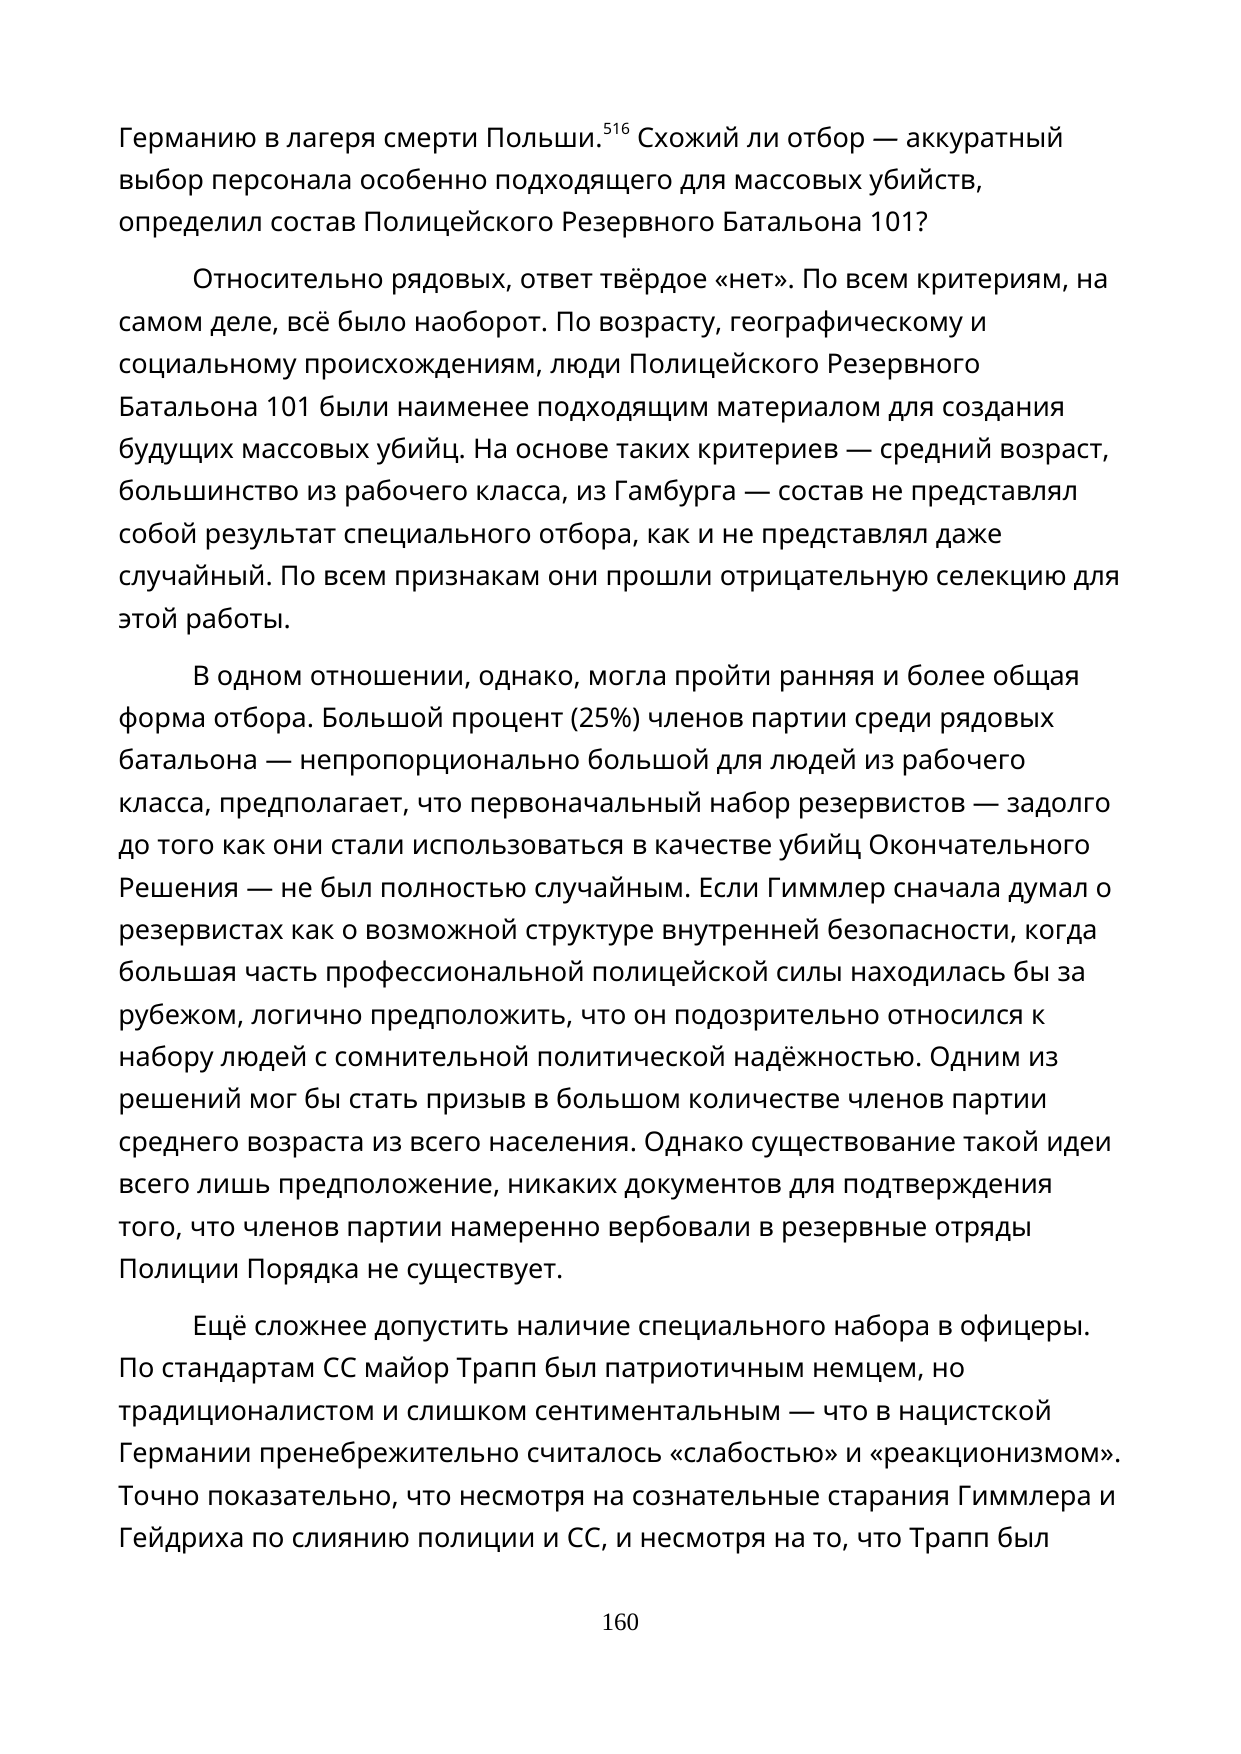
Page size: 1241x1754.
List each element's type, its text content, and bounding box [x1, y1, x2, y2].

text Относительно рядовых, ответ твёрдое «нет». По всем критериям, на самом деле, всё было наоборот. По возрасту, географическому и социальному происхождениям, люди Полицейского Резервного Батальона 101 были наименее подходящим материалом для создания будущих массовых убийц. На основе таких критериев — средний возраст, большинство из рабочего класса, из Гамбурга — состав не представлял собой результат специального отбора, как и не представлял даже случайный. По всем признакам они прошли отрицательную селекцию для этой работы. [118, 260, 1122, 636]
text В одном отношении, однако, могла пройти ранняя и более общая форма отбора. Большой процент (25%) членов партии среди рядовых батальона — непропорционально большой для людей из рабочего класса, предполагает, что первоначальный набор резервистов — задолго до того как они стали использоваться в качестве убийц Окончательного Решения — не был полностью случайным. Если Гиммлер сначала думал о резервистах как о возможной структуре внутренней безопасности, когда большая часть профессиональной полицейской силы находилась бы за рубежом, логично предположить, что он подозрительно относился к набору людей с сомнительной политической надёжностью. Одним из решений мог бы стать призыв в большом количестве членов партии среднего возраста из всего населения. Однако существование такой идеи всего лишь предположение, никаких документов для подтверждения того, что членов партии намеренно вербовали в резервные отряды Полиции Порядка не существует. [118, 656, 1122, 1286]
text Германию в лагеря смерти Польши. Схожий ли отбор — аккуратный выбор персонала особенно подходящего для массовых убийств, определил состав Полицейского Резервного Батальона 101? [118, 118, 1122, 240]
text Ещё сложнее допустить наличие специального набора в офицеры. По стандартам СС майор Трапп был патриотичным немцем, но традиционалистом и слишком сентиментальным — что в нацистской Германии пренебрежительно считалось «слабостью» и «реакционизмом». Точно показательно, что несмотря на сознательные старания Гиммлера и Гейдриха по слиянию полиции и СС, и несмотря на то, что Трапп был [118, 1307, 1122, 1555]
